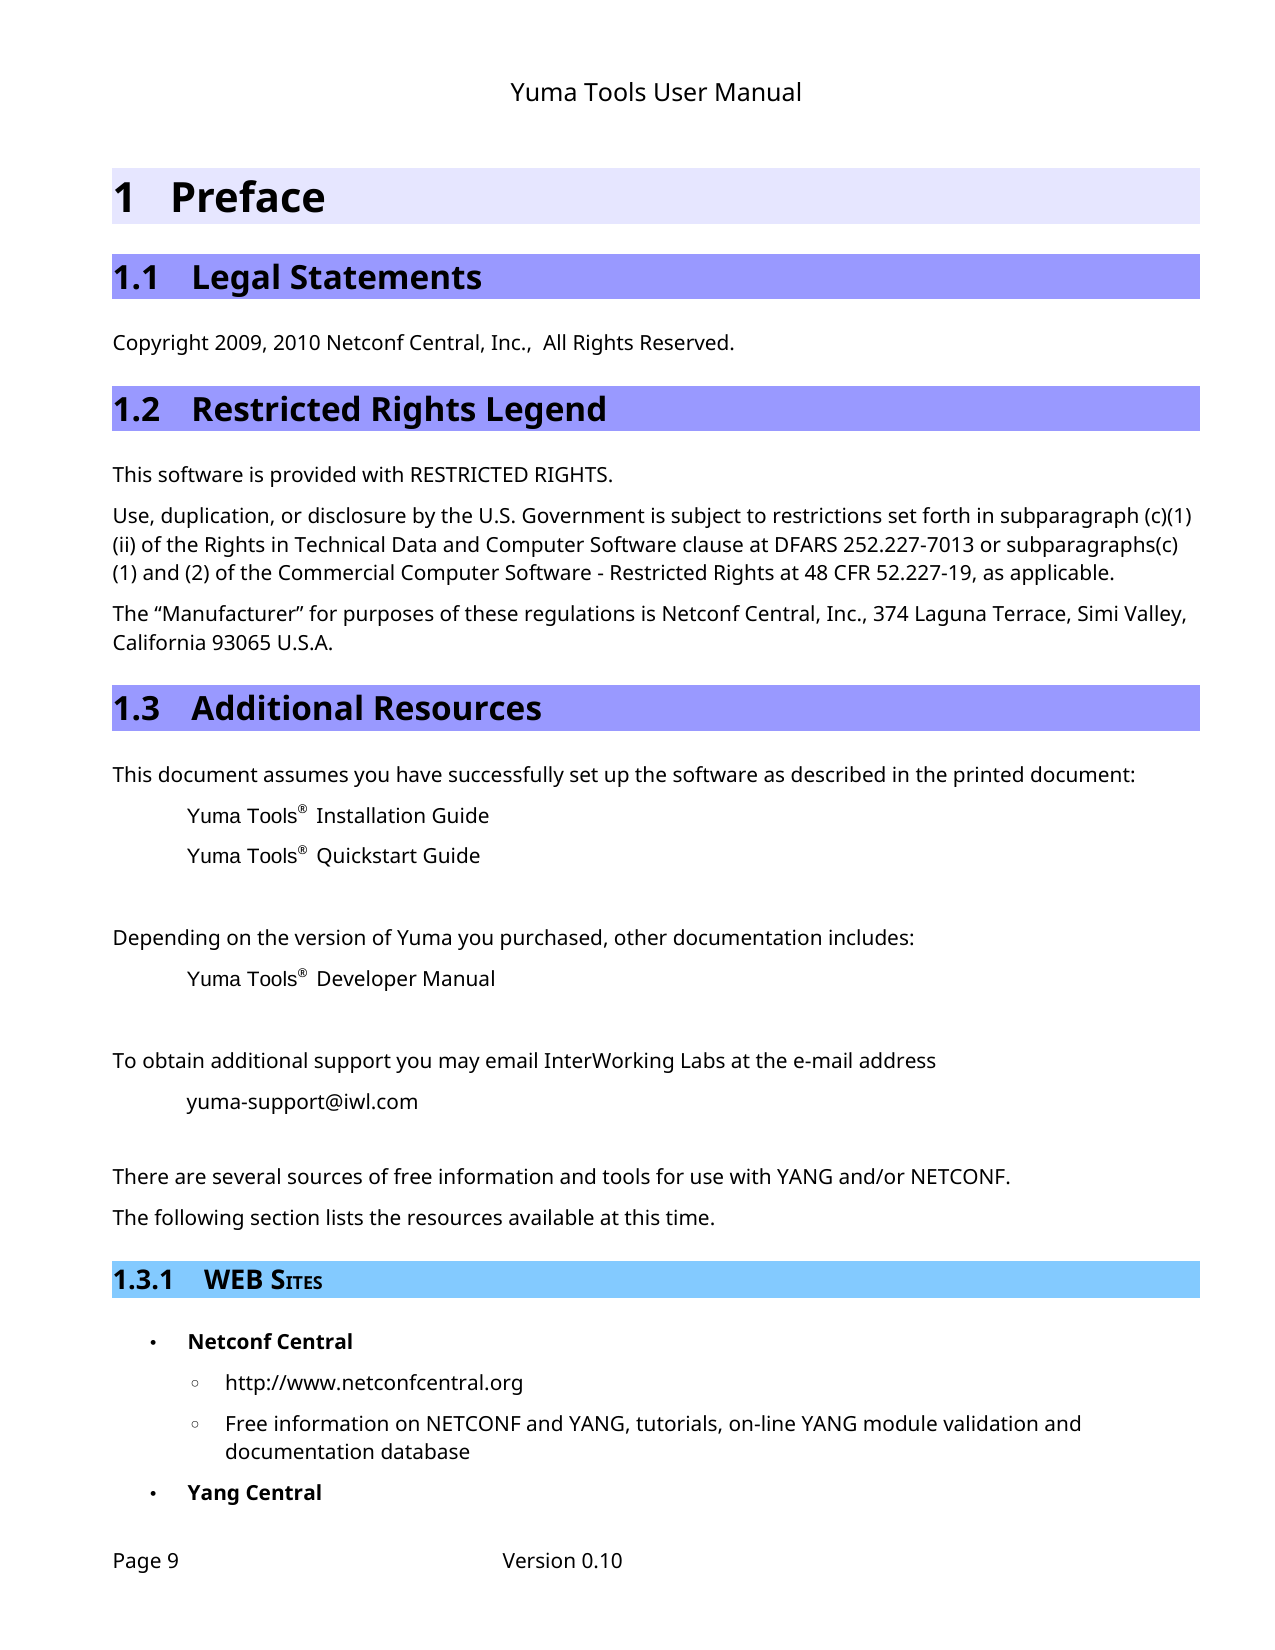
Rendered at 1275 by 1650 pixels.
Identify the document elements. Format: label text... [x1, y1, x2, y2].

text The “Manufacturer” for purposes of these regulations is Netconf Central, Inc., 374 Laguna Terrace, Simi Valley, California 93065 U.S.A. [112, 599, 1200, 656]
list Netconf Central [150, 1327, 1200, 1355]
text Use, duplication, or disclosure by the U.S. Government is subject to restrictions set forth in subparagraph (c)(1)(ii) of the Rights in Technical Data and Computer Software clause at DFARS 252.227-7013 or subparagraphs(c)(1) and (2) of the Commercial Computer Software - Restricted Rights at 48 CFR 52.227-19, as applicable. [112, 501, 1200, 587]
subtitle WEB Sites [112, 1261, 1200, 1298]
list Free information on NETCONF and YANG, tutorials, on-line YANG module validation and documentation database [187, 1409, 1200, 1466]
subtitle Additional Resources [112, 685, 1200, 731]
text Yuma Tools® Quickstart Guide [112, 842, 1200, 870]
text Yuma Tools® Developer Manual [112, 964, 1200, 993]
text Yuma Tools® Installation Guide [112, 801, 1200, 829]
list http://www.netconfcentral.org [187, 1368, 1200, 1396]
text This software is provided with RESTRICTED RIGHTS. [112, 460, 1200, 489]
text This document assumes you have successfully set up the software as described in the printed document: [112, 760, 1200, 788]
subtitle Legal Statements [112, 254, 1200, 299]
subtitle Restricted Rights Legend [112, 386, 1200, 431]
text Copyright 2009, 2010 Netconf Central, Inc., All Rights Reserved. [112, 328, 1200, 357]
text yuma-support@iwl.com [112, 1087, 1200, 1116]
text The following section lists the resources available at this time. [112, 1203, 1200, 1232]
text To obtain additional support you may email InterWorking Labs at the e-mail address [112, 1046, 1200, 1075]
list Yang Central [150, 1478, 1200, 1507]
subtitle Preface [112, 168, 1200, 224]
text There are several sources of free information and tools for use with YANG and/or NETCONF. [112, 1162, 1200, 1191]
text Depending on the version of Yuma you purchased, other documentation includes: [112, 923, 1200, 952]
